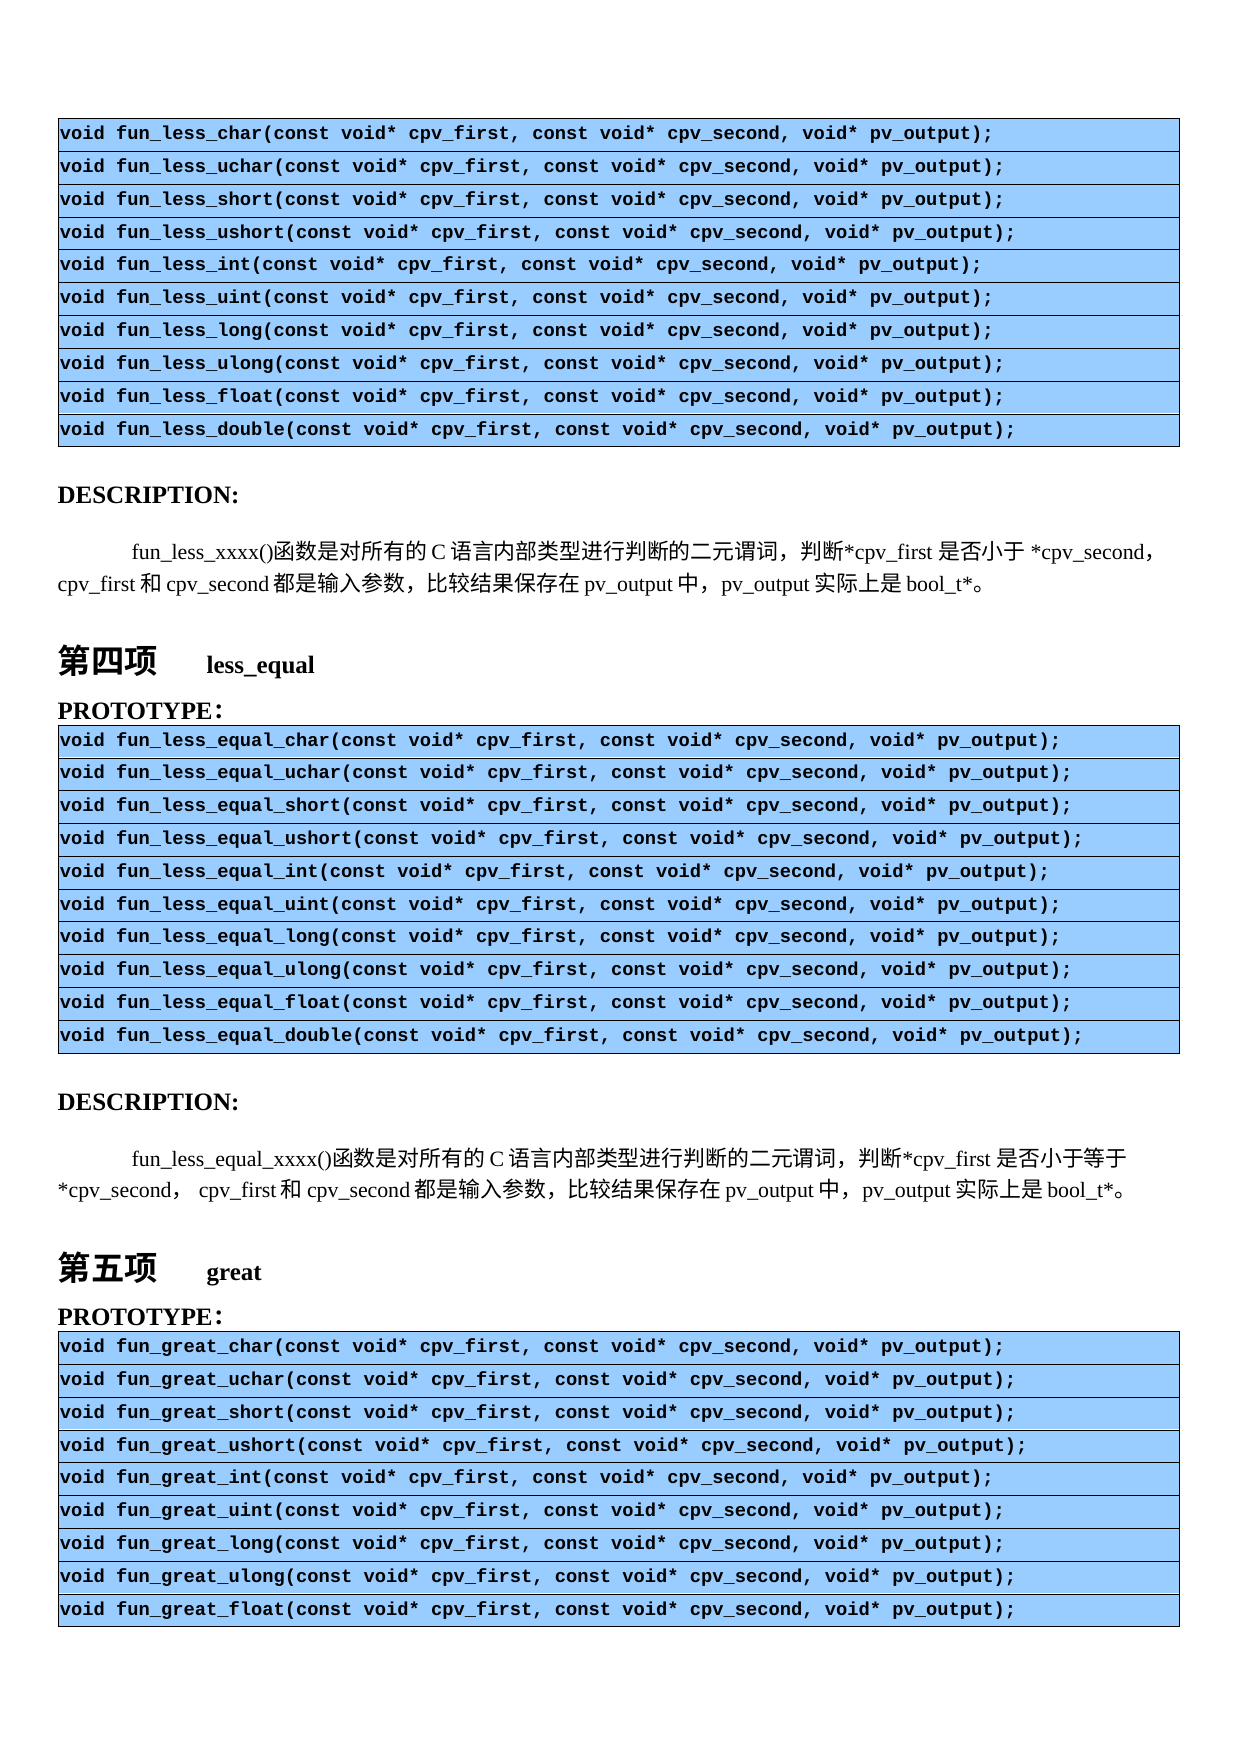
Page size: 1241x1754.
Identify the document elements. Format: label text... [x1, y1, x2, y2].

table_cell void fun_less_equal_double(const void* cpv_first, const void* cpv_second, void* pv_output); [59, 1021, 1179, 1053]
table_cell void fun_less_uint(const void* cpv_first, const void* cpv_second, void* pv_output); [59, 283, 1179, 315]
table_cell void fun_less_uchar(const void* cpv_first, const void* cpv_second, void* pv_output); [59, 152, 1179, 184]
table_cell void fun_less_double(const void* cpv_first, const void* cpv_second, void* pv_output); [59, 415, 1179, 446]
table_cell void fun_great_short(const void* cpv_first, const void* cpv_second, void* pv_output); [59, 1398, 1179, 1429]
text PROTOTYPE： [57, 696, 1179, 724]
table_cell void fun_great_uint(const void* cpv_first, const void* cpv_second, void* pv_output); [59, 1496, 1179, 1528]
table_cell void fun_great_long(const void* cpv_first, const void* cpv_second, void* pv_output); [59, 1529, 1179, 1561]
table_cell void fun_less_long(const void* cpv_first, const void* cpv_second, void* pv_output); [59, 316, 1179, 348]
subtitle great [57, 1242, 1179, 1290]
table_cell void fun_less_equal_uchar(const void* cpv_first, const void* cpv_second, void* pv_output); [59, 759, 1179, 790]
table_cell void fun_less_int(const void* cpv_first, const void* cpv_second, void* pv_output); [59, 250, 1179, 282]
table_cell void fun_less_ushort(const void* cpv_first, const void* cpv_second, void* pv_output); [59, 218, 1179, 249]
subtitle less_equal [57, 635, 1179, 683]
table_cell void fun_great_ushort(const void* cpv_first, const void* cpv_second, void* pv_output); [59, 1431, 1179, 1462]
table_cell void fun_great_uchar(const void* cpv_first, const void* cpv_second, void* pv_output); [59, 1365, 1179, 1397]
table_cell void fun_less_equal_ulong(const void* cpv_first, const void* cpv_second, void* pv_output); [59, 955, 1179, 987]
table_header void fun_great_char(const void* cpv_first, const void* cpv_second, void* pv_output); [59, 1332, 1179, 1364]
table_cell void fun_less_equal_short(const void* cpv_first, const void* cpv_second, void* pv_output); [59, 791, 1179, 823]
table_cell void fun_less_short(const void* cpv_first, const void* cpv_second, void* pv_output); [59, 185, 1179, 217]
text PROTOTYPE： [57, 1302, 1179, 1331]
table_cell void fun_less_ulong(const void* cpv_first, const void* cpv_second, void* pv_output); [59, 349, 1179, 381]
table_cell void fun_great_int(const void* cpv_first, const void* cpv_second, void* pv_output); [59, 1463, 1179, 1495]
text DESCRIPTION: [57, 1087, 1179, 1116]
text fun_less_equal_xxxx()函数是对所有的C语言内部类型进行判断的二元谓词，判断*cpv_first 是否小于等于 *cpv_second， cpv_first和cpv_second都是输入参数，比较结果保存在pv_output中，pv_output实际上是bool_t*。 [57, 1141, 1179, 1204]
table_cell void fun_less_float(const void* cpv_first, const void* cpv_second, void* pv_output); [59, 382, 1179, 413]
table_cell void fun_less_equal_float(const void* cpv_first, const void* cpv_second, void* pv_output); [59, 988, 1179, 1020]
table_cell void fun_less_equal_int(const void* cpv_first, const void* cpv_second, void* pv_output); [59, 857, 1179, 889]
table_header void fun_less_char(const void* cpv_first, const void* cpv_second, void* pv_output); [59, 119, 1179, 151]
table_cell void fun_less_equal_long(const void* cpv_first, const void* cpv_second, void* pv_output); [59, 922, 1179, 954]
text DESCRIPTION: [57, 480, 1179, 509]
table_cell void fun_less_equal_uint(const void* cpv_first, const void* cpv_second, void* pv_output); [59, 890, 1179, 921]
table_cell void fun_great_ulong(const void* cpv_first, const void* cpv_second, void* pv_output); [59, 1562, 1179, 1593]
table_cell void fun_great_float(const void* cpv_first, const void* cpv_second, void* pv_output); [59, 1595, 1179, 1626]
text fun_less_xxxx()函数是对所有的C语言内部类型进行判断的二元谓词，判断*cpv_first 是否小于 *cpv_second， cpv_first和cpv_second都是输入参数，比较结果保存在pv_output中，pv_output实际上是bool_t*。 [57, 534, 1179, 598]
table_header void fun_less_equal_char(const void* cpv_first, const void* cpv_second, void* pv_output); [59, 726, 1179, 757]
table_cell void fun_less_equal_ushort(const void* cpv_first, const void* cpv_second, void* pv_output); [59, 824, 1179, 856]
